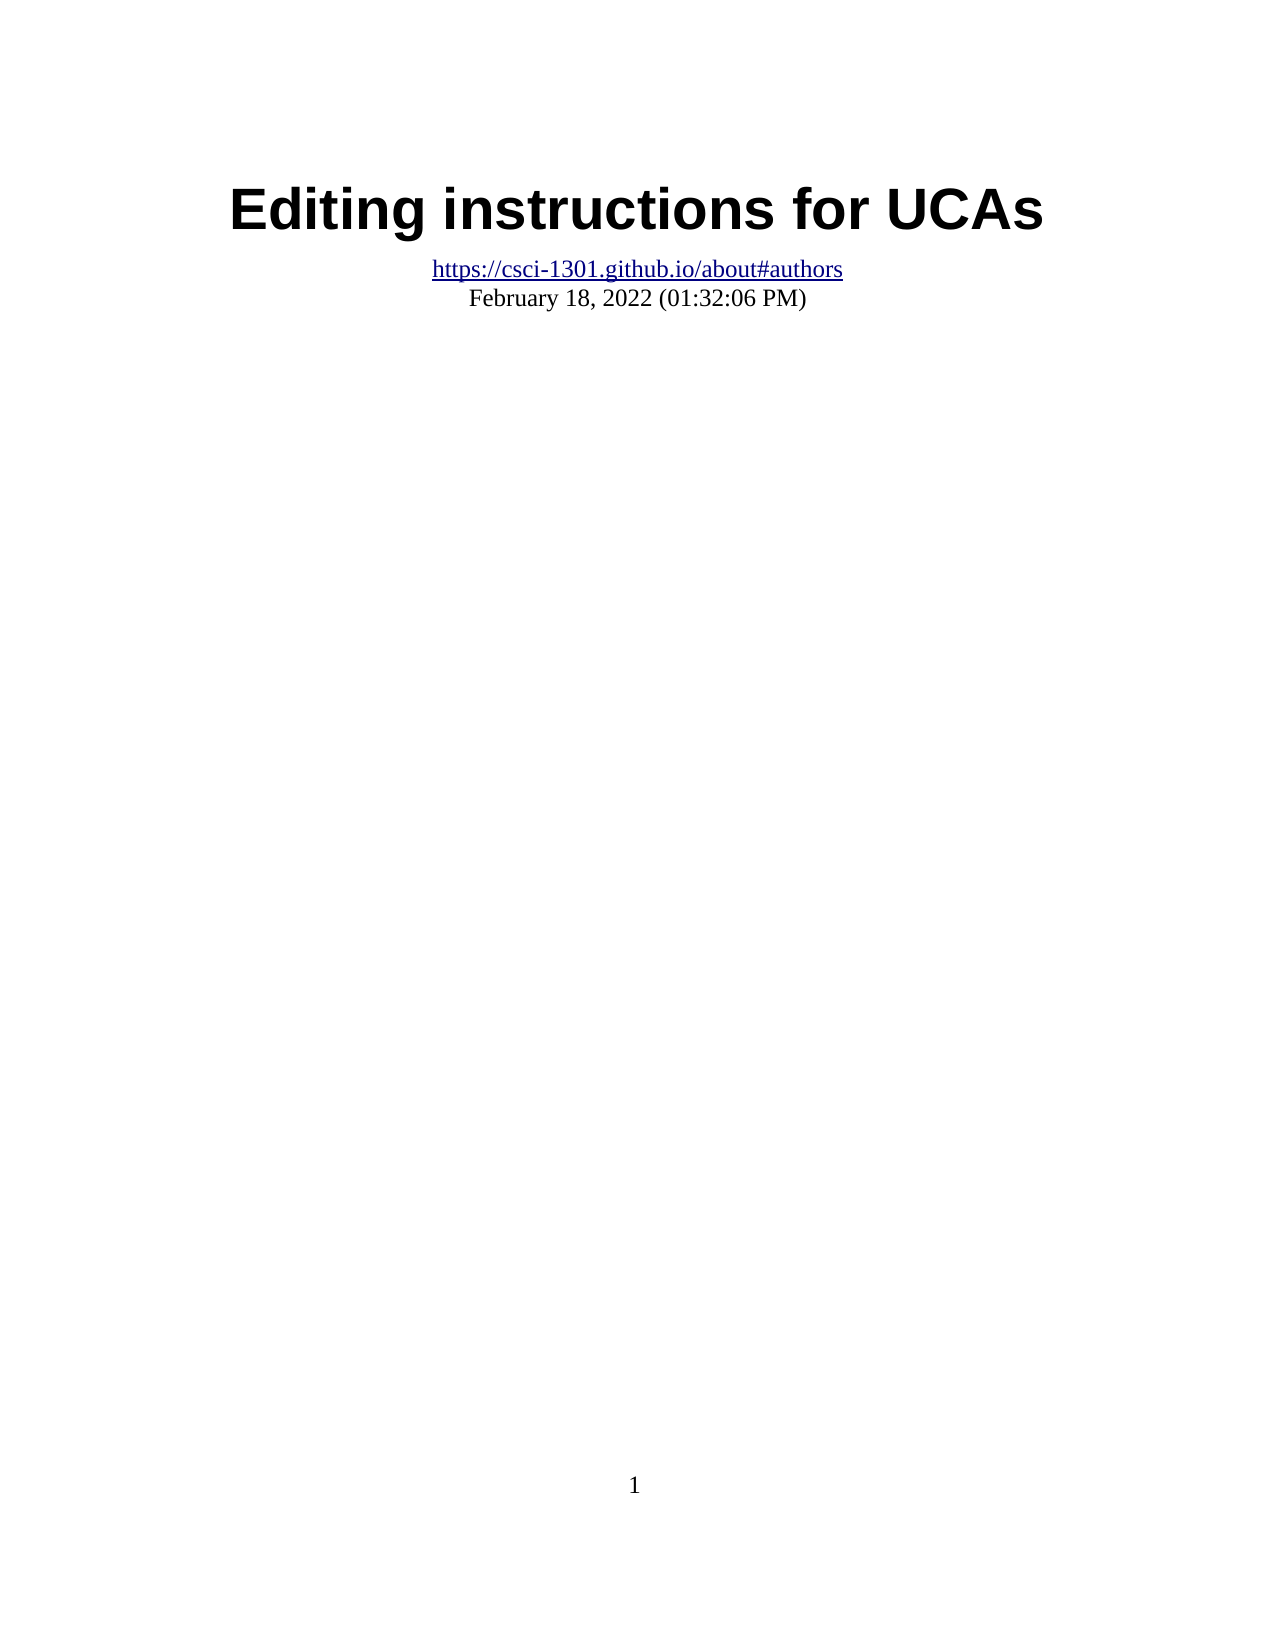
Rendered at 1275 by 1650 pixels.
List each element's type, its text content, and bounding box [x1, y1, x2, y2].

text https://csci-1301.github.io/about#authors [150, 254, 1125, 283]
text February 18, 2022 (01:32:06 PM) [150, 283, 1125, 312]
title Editing instructions for UCAs [150, 175, 1125, 242]
